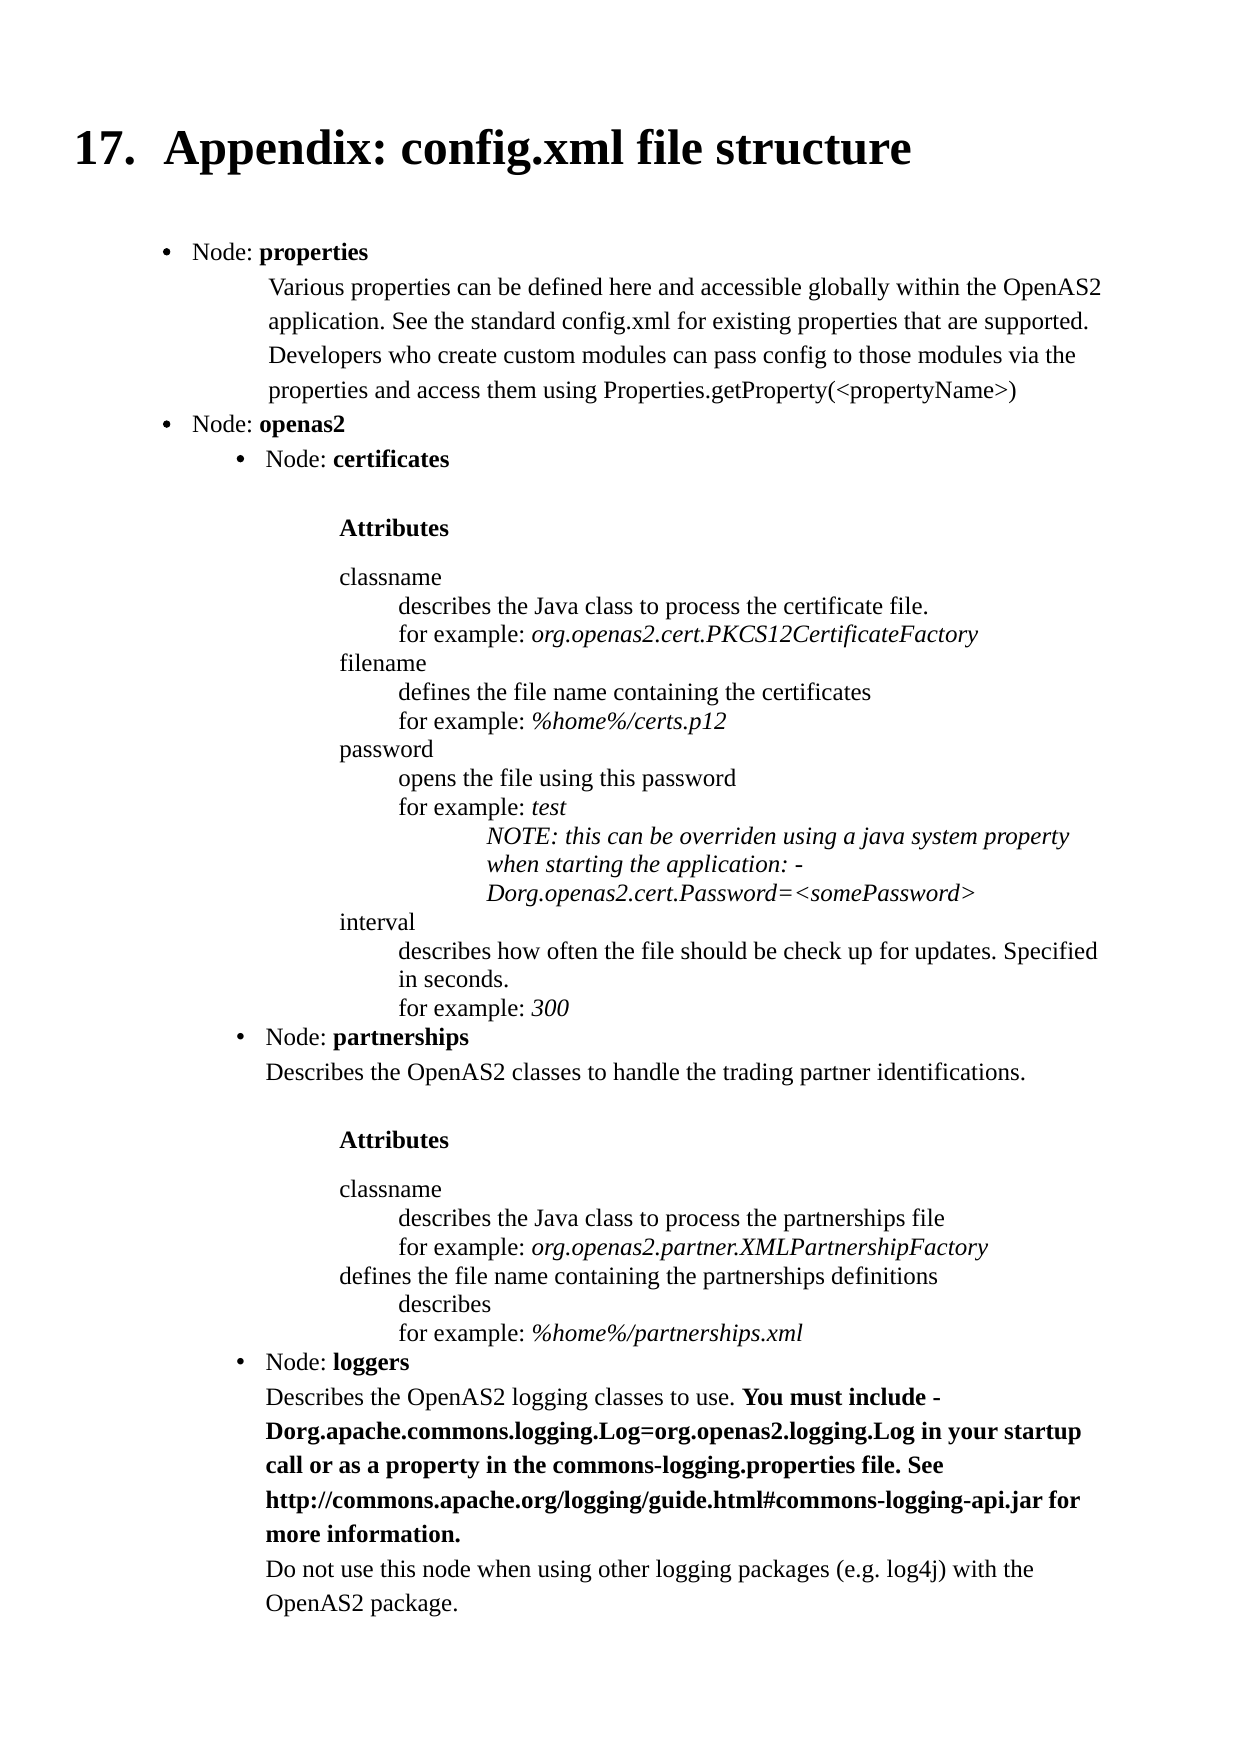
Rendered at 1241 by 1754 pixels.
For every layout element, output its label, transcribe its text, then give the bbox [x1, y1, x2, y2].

subtitle filename [309, 648, 1122, 677]
list Node: loggers Describes the OpenAS2 logging classes to use. You must include -Dorg.apache.commons.logging.Log=org.openas2.logging.Log in your startup call or as a property in the commons-logging.properties file. See http://commons.apache.org/logging/guide.html#commons-logging-api.jar for more information. Do not use this node when using other logging packages (e.g. log4j) with the OpenAS2 package. [236, 1347, 1122, 1617]
subtitle interval [309, 907, 1122, 936]
text Various properties can be defined here and accessible globally within the OpenAS2 application. See the standard config.xml for existing properties that are supported. Developers who create custom modules can pass config to those modules via the properties and access them using Properties.getProperty(<propertyName>) [268, 272, 1122, 404]
subtitle Appendix: config.xml file structure [73, 118, 1122, 176]
list opens the file using this password for example: test [369, 763, 1122, 821]
subtitle classname [309, 562, 1122, 591]
list Node: properties [162, 237, 1122, 266]
list describes the Java class to process the partnerships file for example: org.openas2.partner.XMLPartnershipFactory [369, 1203, 1122, 1261]
list Attributes [309, 478, 1122, 542]
list describes how often the file should be check up for updates. Specified in seconds. for example: 300 [369, 936, 1122, 1022]
list describes for example: %home%/partnerships.xml [369, 1289, 1122, 1347]
list Node: partnerships Describes the OpenAS2 classes to handle the trading partner identifications. [236, 1022, 1122, 1085]
subtitle password [309, 734, 1122, 763]
list defines the file name containing the certificates for example: %home%/certs.p12 [369, 677, 1122, 734]
list Node: openas2 [162, 409, 1122, 438]
list NOTE: this can be overriden using a java system property when starting the application: -Dorg.openas2.cert.Password=<somePassword> [457, 821, 1122, 907]
list Attributes [309, 1091, 1122, 1154]
subtitle defines the file name containing the partnerships definitions [309, 1261, 1122, 1289]
list describes the Java class to process the certificate file. for example: org.openas2.cert.PKCS12CertificateFactory [369, 591, 1122, 648]
list Node: certificates [236, 444, 1122, 473]
subtitle classname [309, 1174, 1122, 1203]
